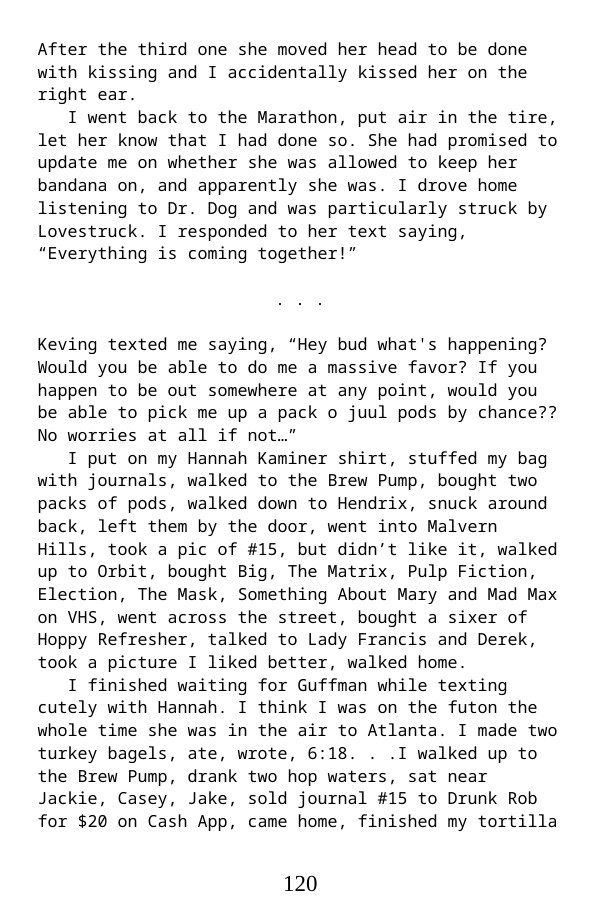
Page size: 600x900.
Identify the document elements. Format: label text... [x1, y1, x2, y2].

text I put on my Hannah Kaminer shirt, stuffed my bag with journals, walked to the Brew Pump, bought two packs of pods, walked down to Hendrix, snuck around back, left them by the door, went into Malvern Hills, took a pic of #15, but didn’t like it, walked up to Orbit, bought Big, The Matrix, Pulp Fiction, Election, The Mask, Something About Mary and Mad Max on VHS, went across the street, bought a sixer of Hoppy Refresher, talked to Lady Francis and Derek, took a picture I liked better, walked home. [37, 446, 562, 673]
text Keving texted me saying, “Hey bud what's happening? Would you be able to do me a massive favor? If you happen to be out somewhere at any point, would you be able to pick me up a pack o juul pods by chance?? No worries at all if not…” [37, 333, 562, 446]
text I went back to the Marathon, put air in the tire, let her know that I had done so. She had promised to update me on whether she was allowed to keep her bandana on, and apparently she was. I drove home listening to Dr. Dog and was particularly struck by Lovestruck. I responded to her text saying, “Everything is coming together!” [37, 106, 562, 264]
text . . . [37, 287, 562, 310]
text After the third one she moved her head to be done with kissing and I accidentally kissed her on the right ear. [37, 37, 562, 106]
text I finished waiting for Guffman while texting cutely with Hannah. I think I was on the futon the whole time she was in the air to Atlanta. I made two turkey bagels, ate, wrote, 6:18. . .I walked up to the Brew Pump, drank two hop waters, sat near Jackie, Casey, Jake, sold journal #15 to Drunk Rob for $20 on Cash App, came home, finished my tortilla [37, 673, 562, 832]
